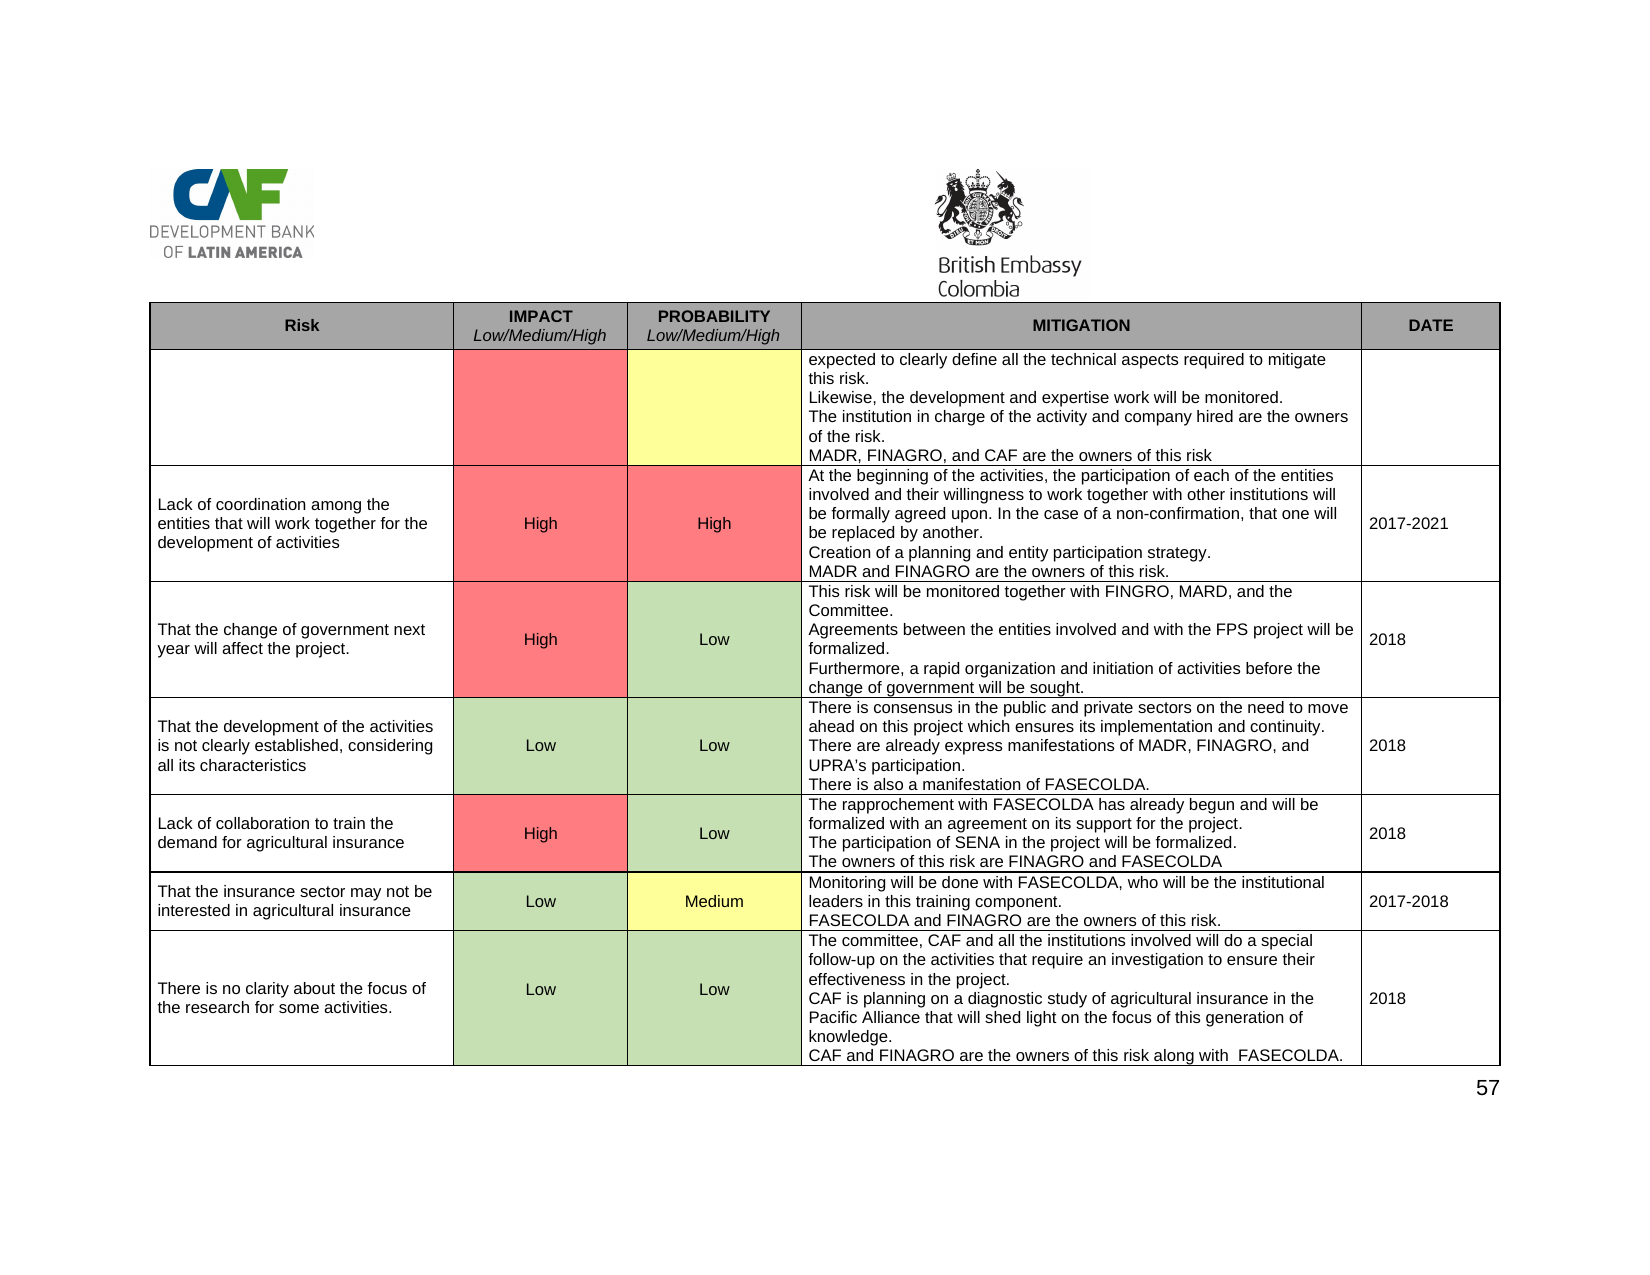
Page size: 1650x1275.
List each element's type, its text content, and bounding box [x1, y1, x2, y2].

table_cell Monitoring will be done with FASECOLDA, who will be the institutional leaders in this training component. FASECOLDA and FINAGRO are the owners of this risk. [802, 873, 1361, 930]
table_cell Low [454, 873, 627, 930]
table_cell 2018 [1362, 698, 1499, 794]
table_cell High [454, 582, 627, 697]
table_cell Lack of coordination among the entities that will work together for the development of activities [151, 466, 453, 581]
table_cell Low [628, 582, 801, 697]
table_cell High [628, 466, 801, 581]
table_cell [151, 350, 453, 465]
table_cell [454, 350, 627, 465]
table_header DATE [1362, 303, 1499, 349]
table_cell 2018 [1362, 582, 1499, 697]
table_cell 2017-2018 [1362, 873, 1499, 930]
table_cell The committee, CAF and all the institutions involved will do a special follow-up on the activities that require an investigation to ensure their effectiveness in the project. CAF is planning on a diagnostic study of agricultural insurance in the Pacific Alliance that will shed light on the focus of this generation of knowledge. CAF and FINAGRO are the owners of this risk along with FASECOLDA. [802, 931, 1361, 1065]
table_cell This risk will be monitored together with FINGRO, MARD, and the Committee. Agreements between the entities involved and with the FPS project will be formalized. Furthermore, a rapid organization and initiation of activities before the change of government will be sought. [802, 582, 1361, 697]
table_header IMPACT Low/Medium/High [454, 303, 627, 349]
table_cell Medium [628, 873, 801, 930]
table_cell Low [454, 698, 627, 794]
table_cell Low [454, 931, 627, 1065]
table_cell That the change of government next year will affect the project. [151, 582, 453, 697]
table_cell High [454, 466, 627, 581]
table_cell 2018 [1362, 795, 1499, 871]
table_cell expected to clearly define all the technical aspects required to mitigate this risk. Likewise, the development and expertise work will be monitored. The institution in charge of the activity and company hired are the owners of the risk. MADR, FINAGRO, and CAF are the owners of this risk [802, 350, 1361, 465]
table_header Risk [151, 303, 453, 349]
table_header PROBABILITY Low/Medium/High [628, 303, 801, 349]
table_cell [1362, 350, 1499, 465]
table_cell 2017-2021 [1362, 466, 1499, 581]
table_cell There is no clarity about the focus of the research for some activities. [151, 931, 453, 1065]
table_cell 2018 [1362, 931, 1499, 1065]
table_cell High [454, 795, 627, 871]
table_cell Low [628, 795, 801, 871]
table_cell Lack of collaboration to train the demand for agricultural insurance [151, 795, 453, 871]
table_cell Low [628, 931, 801, 1065]
table_cell That the insurance sector may not be interested in agricultural insurance [151, 873, 453, 930]
table_cell Low [628, 698, 801, 794]
table_cell At the beginning of the activities, the participation of each of the entities involved and their willingness to work together with other institutions will be formally agreed upon. In the case of a non-confirmation, that one will be replaced by another. Creation of a planning and entity participation strategy. MADR and FINAGRO are the owners of this risk. [802, 466, 1361, 581]
table_cell The rapprochement with FASECOLDA has already begun and will be formalized with an agreement on its support for the project. The participation of SENA in the project will be formalized. The owners of this risk are FINAGRO and FASECOLDA [802, 795, 1361, 871]
table_cell There is consensus in the public and private sectors on the need to move ahead on this project which ensures its implementation and continuity. There are already express manifestations of MADR, FINAGRO, and UPRA’s participation. There is also a manifestation of FASECOLDA. [802, 698, 1361, 794]
table_header MITIGATION [802, 303, 1361, 349]
table_cell That the development of the activities is not clearly established, considering all its characteristics [151, 698, 453, 794]
table_cell [628, 350, 801, 465]
